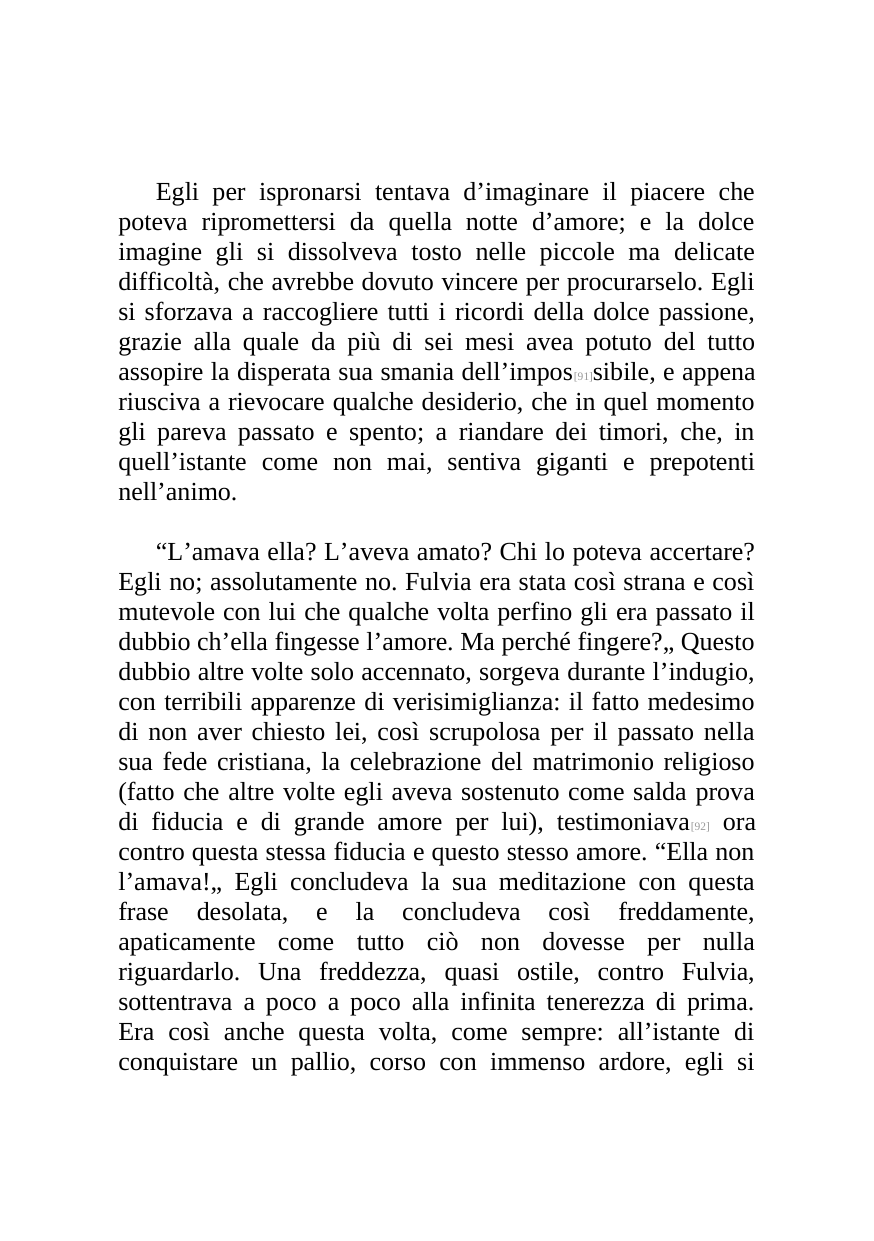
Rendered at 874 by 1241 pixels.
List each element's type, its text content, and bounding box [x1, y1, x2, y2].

text Egli per ispronarsi tentava d’imaginare il piacere che poteva ripromettersi da quella notte d’amore; e la dolce imagine gli si dissolveva tosto nelle piccole ma delicate difficoltà, che avrebbe dovuto vincere per procurarselo. Egli si sforzava a raccogliere tutti i ricordi della dolce passione, grazie alla quale da più di sei mesi avea potuto del tutto assopire la disperata sua smania dell’impos[91]sibile, e appena riusciva a rievocare qualche desiderio, che in quel momento gli pareva passato e spento; a riandare dei timori, che, in quell’istante come non mai, sentiva giganti e prepotenti nell’animo. [118, 176, 756, 506]
text “L’amava ella? L’aveva amato? Chi lo poteva accertare? Egli no; assolutamente no. Fulvia era stata così strana e così mutevole con lui che qualche volta perfino gli era passato il dubbio ch’ella fingesse l’amore. Ma perché fingere?„ Questo dubbio altre volte solo accennato, sorgeva durante l’indugio, con terribili apparenze di verisimiglianza: il fatto medesimo di non aver chiesto lei, così scrupolosa per il passato nella sua fede cristiana, la celebrazione del matrimonio religioso (fatto che altre volte egli aveva sostenuto come salda prova di fiducia e di grande amore per lui), testimoniava[92] ora contro questa stessa fiducia e questo stesso amore. “Ella non l’amava!„ Egli concludeva la sua meditazione con questa frase desolata, e la concludeva così freddamente, apaticamente come tutto ciò non dovesse per nulla riguardarlo. Una freddezza, quasi ostile, contro Fulvia, sottentrava a poco a poco alla infinita tenerezza di prima. Era così anche questa volta, come sempre: all’istante di conquistare un pallio, corso con immenso ardore, egli si [118, 536, 756, 1076]
